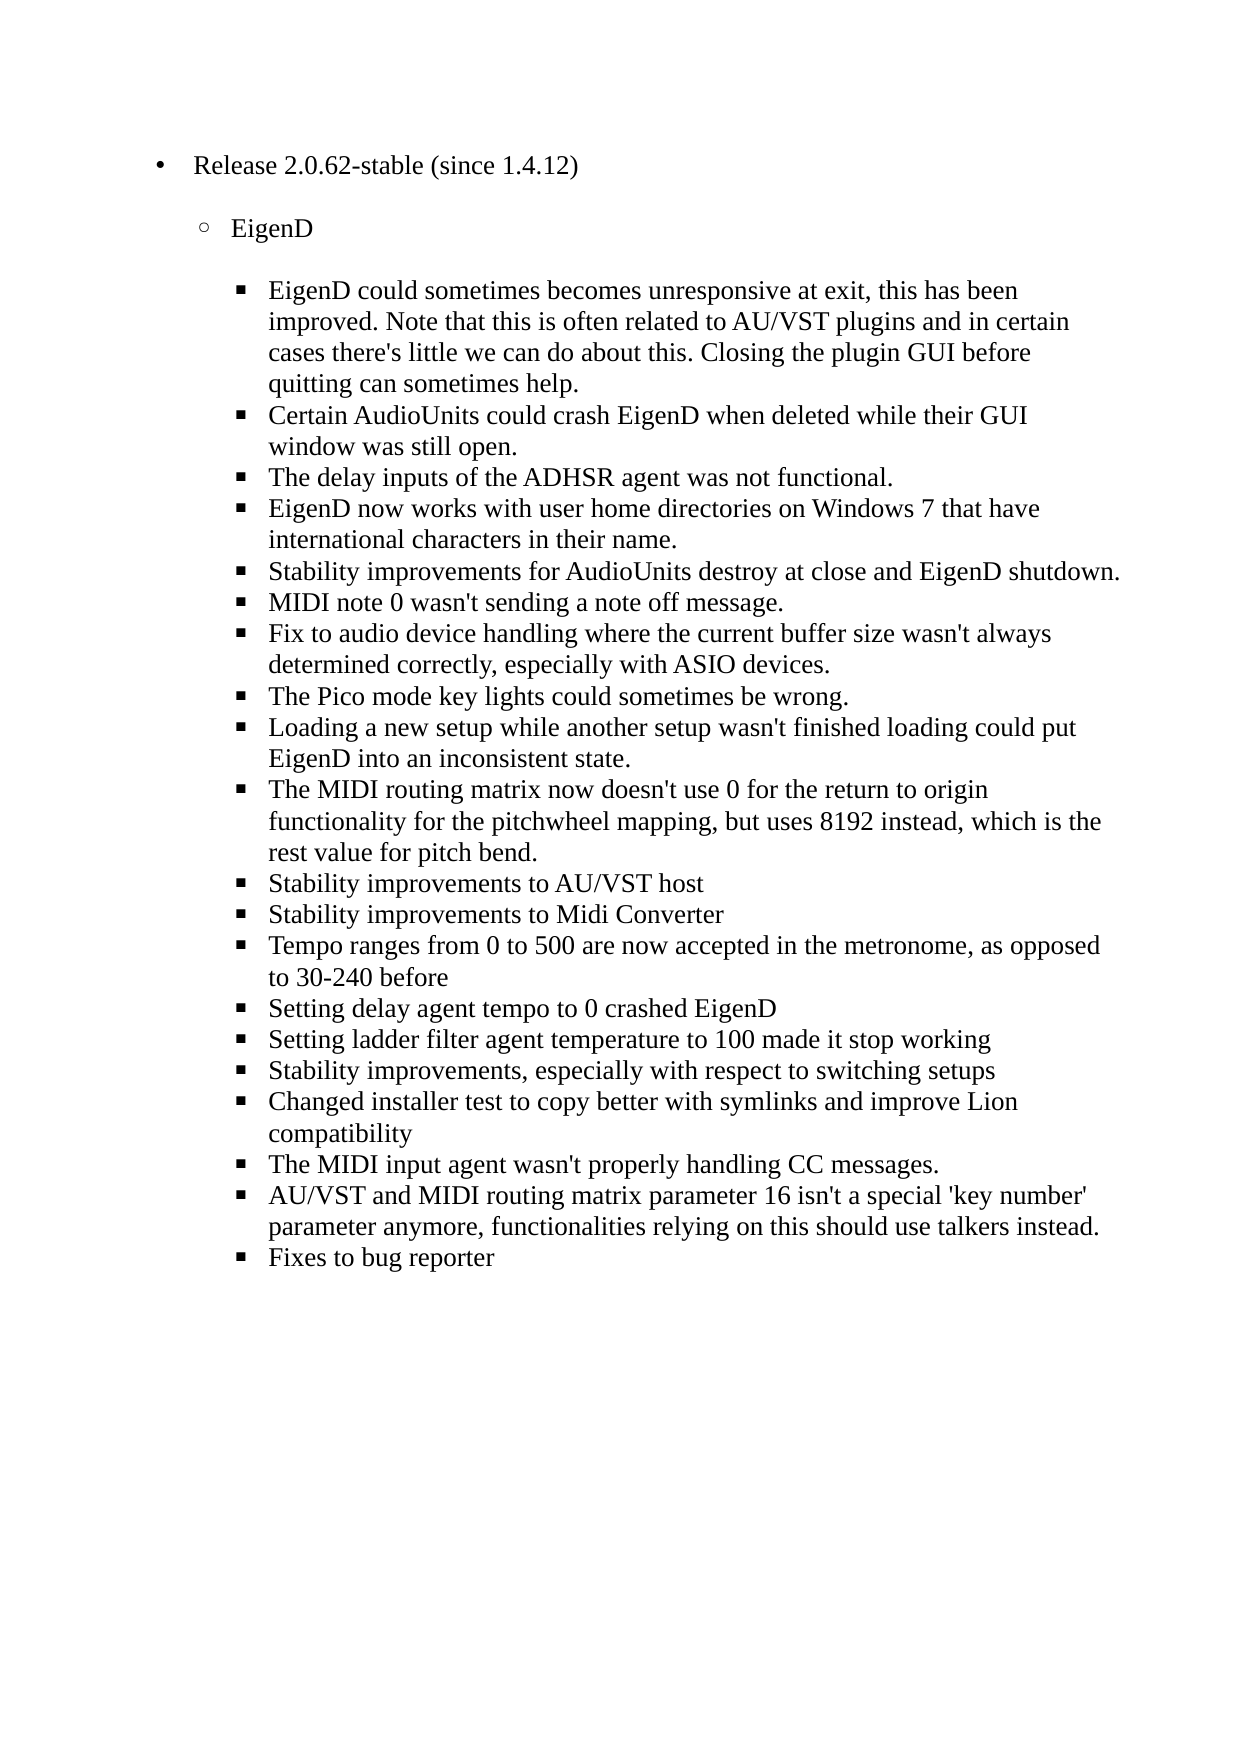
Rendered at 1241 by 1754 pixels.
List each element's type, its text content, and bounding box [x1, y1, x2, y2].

list Stability improvements for AudioUnits destroy at close and EigenD shutdown. [231, 555, 1122, 586]
list MIDI note 0 wasn't sending a note off message. [231, 586, 1122, 617]
list Stability improvements, especially with respect to switching setups [231, 1054, 1122, 1086]
list Tempo ranges from 0 to 500 are now accepted in the metronome, as opposed to 30-240 before [231, 929, 1122, 992]
list The delay inputs of the ADHSR agent was not functional. [231, 461, 1122, 492]
list The MIDI input agent wasn't properly handling CC messages. [231, 1148, 1122, 1179]
list EigenD [193, 212, 1122, 243]
list EigenD now works with user home directories on Windows 7 that have international characters in their name. [231, 492, 1122, 555]
list Release 2.0.62-stable (since 1.4.12) [156, 149, 1122, 181]
list Certain AudioUnits could crash EigenD when deleted while their GUI window was still open. [231, 399, 1122, 461]
list Stability improvements to AU/VST host [231, 867, 1122, 898]
list Setting ladder filter agent temperature to 100 made it stop working [231, 1023, 1122, 1054]
list Fixes to bug reporter [231, 1242, 1122, 1273]
list Stability improvements to Midi Converter [231, 898, 1122, 929]
list The MIDI routing matrix now doesn't use 0 for the return to origin functionality for the pitchwheel mapping, but uses 8192 instead, which is the rest value for pitch bend. [231, 773, 1122, 867]
list Changed installer test to copy better with symlinks and improve Lion compatibility [231, 1086, 1122, 1148]
list EigenD could sometimes becomes unresponsive at exit, this has been improved. Note that this is often related to AU/VST plugins and in certain cases there's little we can do about this. Closing the plugin GUI before quitting can sometimes help. [231, 274, 1122, 399]
list AU/VST and MIDI routing matrix parameter 16 isn't a special 'key number' parameter anymore, functionalities relying on this should use talkers instead. [231, 1179, 1122, 1242]
list Fix to audio device handling where the current buffer size wasn't always determined correctly, especially with ASIO devices. [231, 617, 1122, 680]
list Setting delay agent tempo to 0 crashed EigenD [231, 992, 1122, 1023]
list The Pico mode key lights could sometimes be wrong. [231, 680, 1122, 711]
list Loading a new setup while another setup wasn't finished loading could put EigenD into an inconsistent state. [231, 711, 1122, 773]
